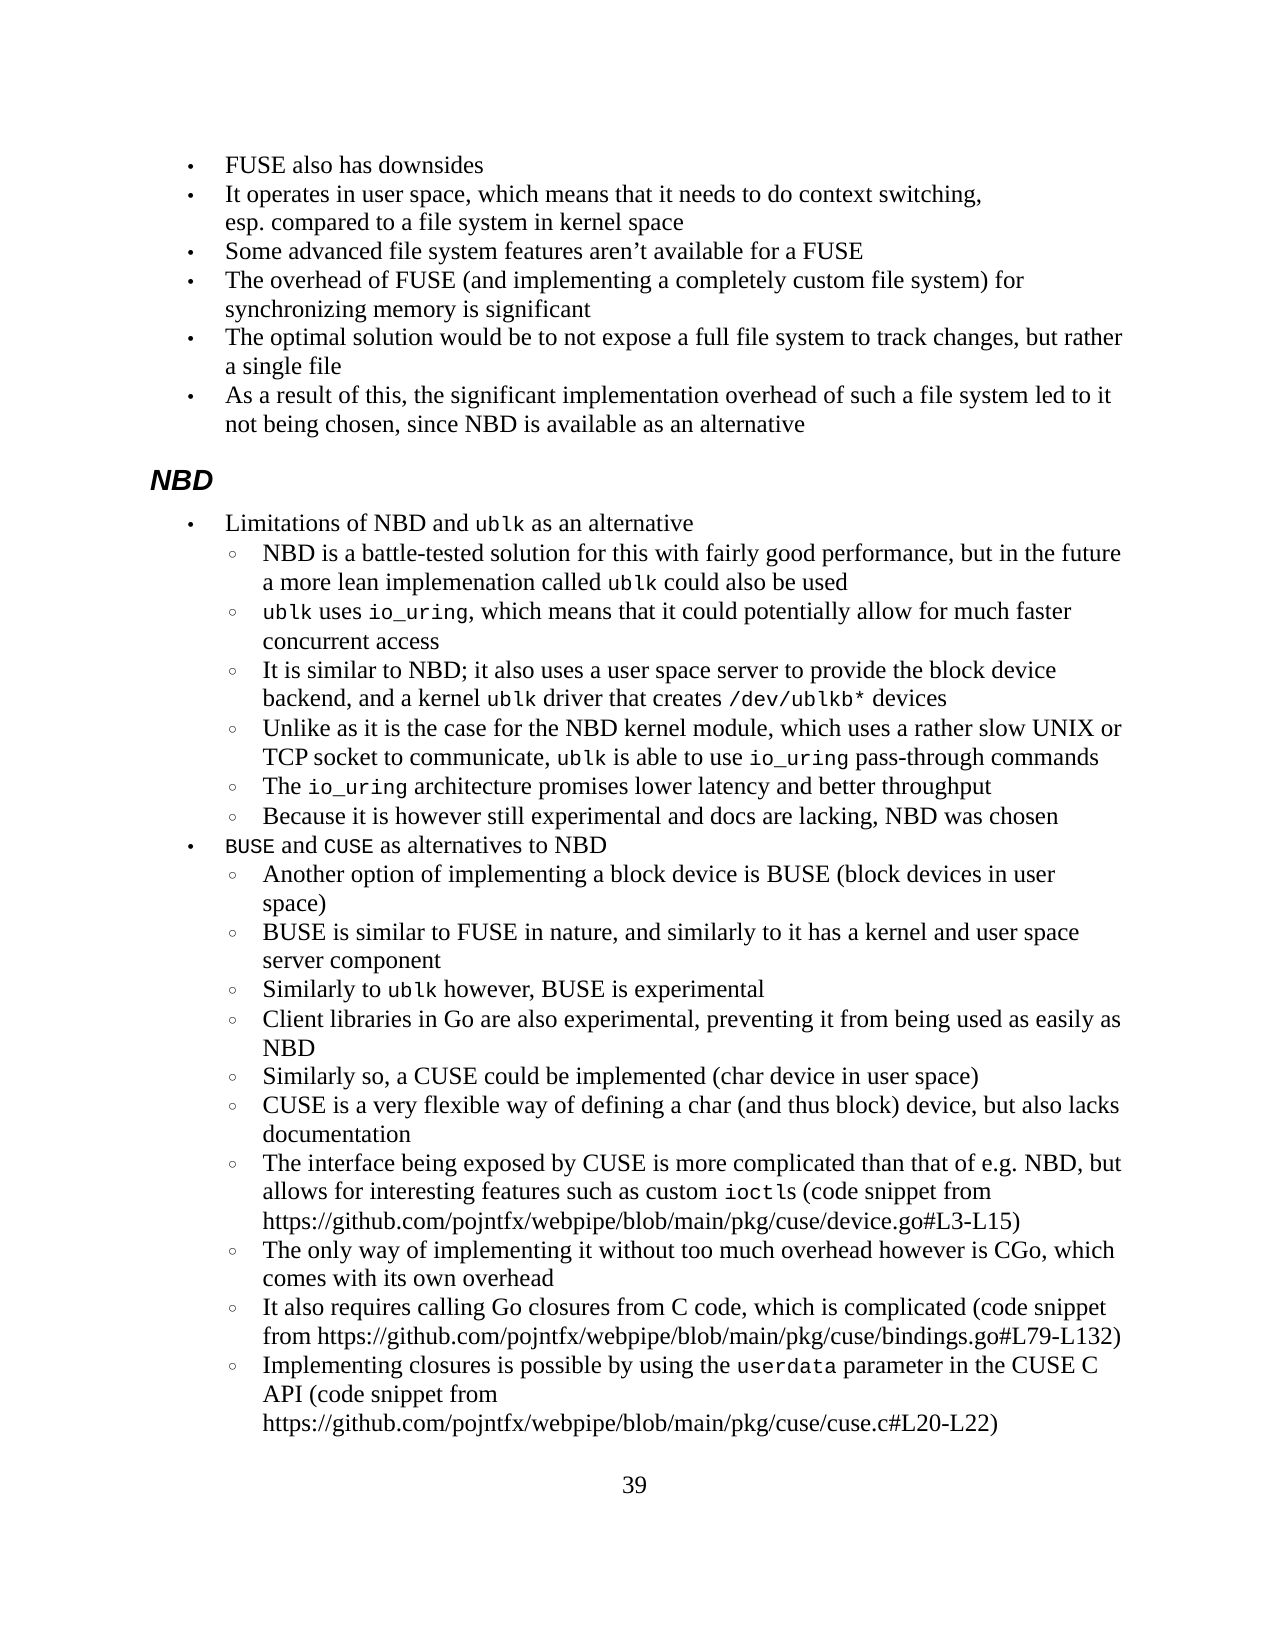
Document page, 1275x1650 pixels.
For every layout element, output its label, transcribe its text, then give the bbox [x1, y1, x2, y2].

list The interface being exposed by CUSE is more complicated than that of e.g. NBD, but allows for interesting features such as custom ioctls (code snippet from https://github.com/pojntfx/webpipe/blob/main/pkg/cuse/device.go#L3-L15) [225, 1148, 1125, 1235]
list FUSE also has downsides [187, 150, 1125, 179]
list CUSE is a very flexible way of defining a char (and thus block) device, but also lacks documentation [225, 1090, 1125, 1148]
list The io_uring architecture promises lower latency and better throughput [225, 771, 1125, 801]
list It also requires calling Go closures from C code, which is complicated (code snippet from https://github.com/pojntfx/webpipe/blob/main/pkg/cuse/bindings.go#L79-L132) [225, 1292, 1125, 1350]
list Unlike as it is the case for the NBD kernel module, which uses a rather slow UNIX or TCP socket to communicate, ublk is able to use io_uring pass-through commands [225, 713, 1125, 771]
list Some advanced file system features aren’t available for a FUSE [187, 236, 1125, 265]
subtitle NBD [150, 462, 1125, 496]
list Implementing closures is possible by using the userdata parameter in the CUSE C API (code snippet from https://github.com/pojntfx/webpipe/blob/main/pkg/cuse/cuse.c#L20-L22) [225, 1350, 1125, 1437]
list BUSE is similar to FUSE in nature, and similarly to it has a kernel and user space server component [225, 917, 1125, 974]
list Limitations of NBD and ublk as an alternative [187, 508, 1125, 538]
list It operates in user space, which means that it needs to do context switching, esp. compared to a file system in kernel space [187, 179, 1125, 236]
list Similarly to ublk however, BUSE is experimental [225, 974, 1125, 1004]
list ublk uses io_uring, which means that it could potentially allow for much faster concurrent access [225, 596, 1125, 655]
list The overhead of FUSE (and implementing a completely custom file system) for synchronizing memory is significant [187, 265, 1125, 322]
list The only way of implementing it without too much overhead however is CGo, which comes with its own overhead [225, 1235, 1125, 1292]
list Similarly so, a CUSE could be implemented (char device in user space) [225, 1061, 1125, 1090]
list The optimal solution would be to not expose a full file system to track changes, but rather a single file [187, 322, 1125, 380]
list Another option of implementing a block device is BUSE (block devices in user space) [225, 859, 1125, 917]
list It is similar to NBD; it also uses a user space server to provide the block device backend, and a kernel ublk driver that creates /dev/ublkb* devices [225, 655, 1125, 713]
list As a result of this, the significant implementation overhead of such a file system led to it not being chosen, since NBD is available as an alternative [187, 380, 1125, 437]
list BUSE and CUSE as alternatives to NBD [187, 830, 1125, 859]
list Because it is however still experimental and docs are lacking, NBD was chosen [225, 801, 1125, 830]
list Client libraries in Go are also experimental, preventing it from being used as easily as NBD [225, 1004, 1125, 1061]
list NBD is a battle-tested solution for this with fairly good performance, but in the future a more lean implemenation called ublk could also be used [225, 538, 1125, 596]
